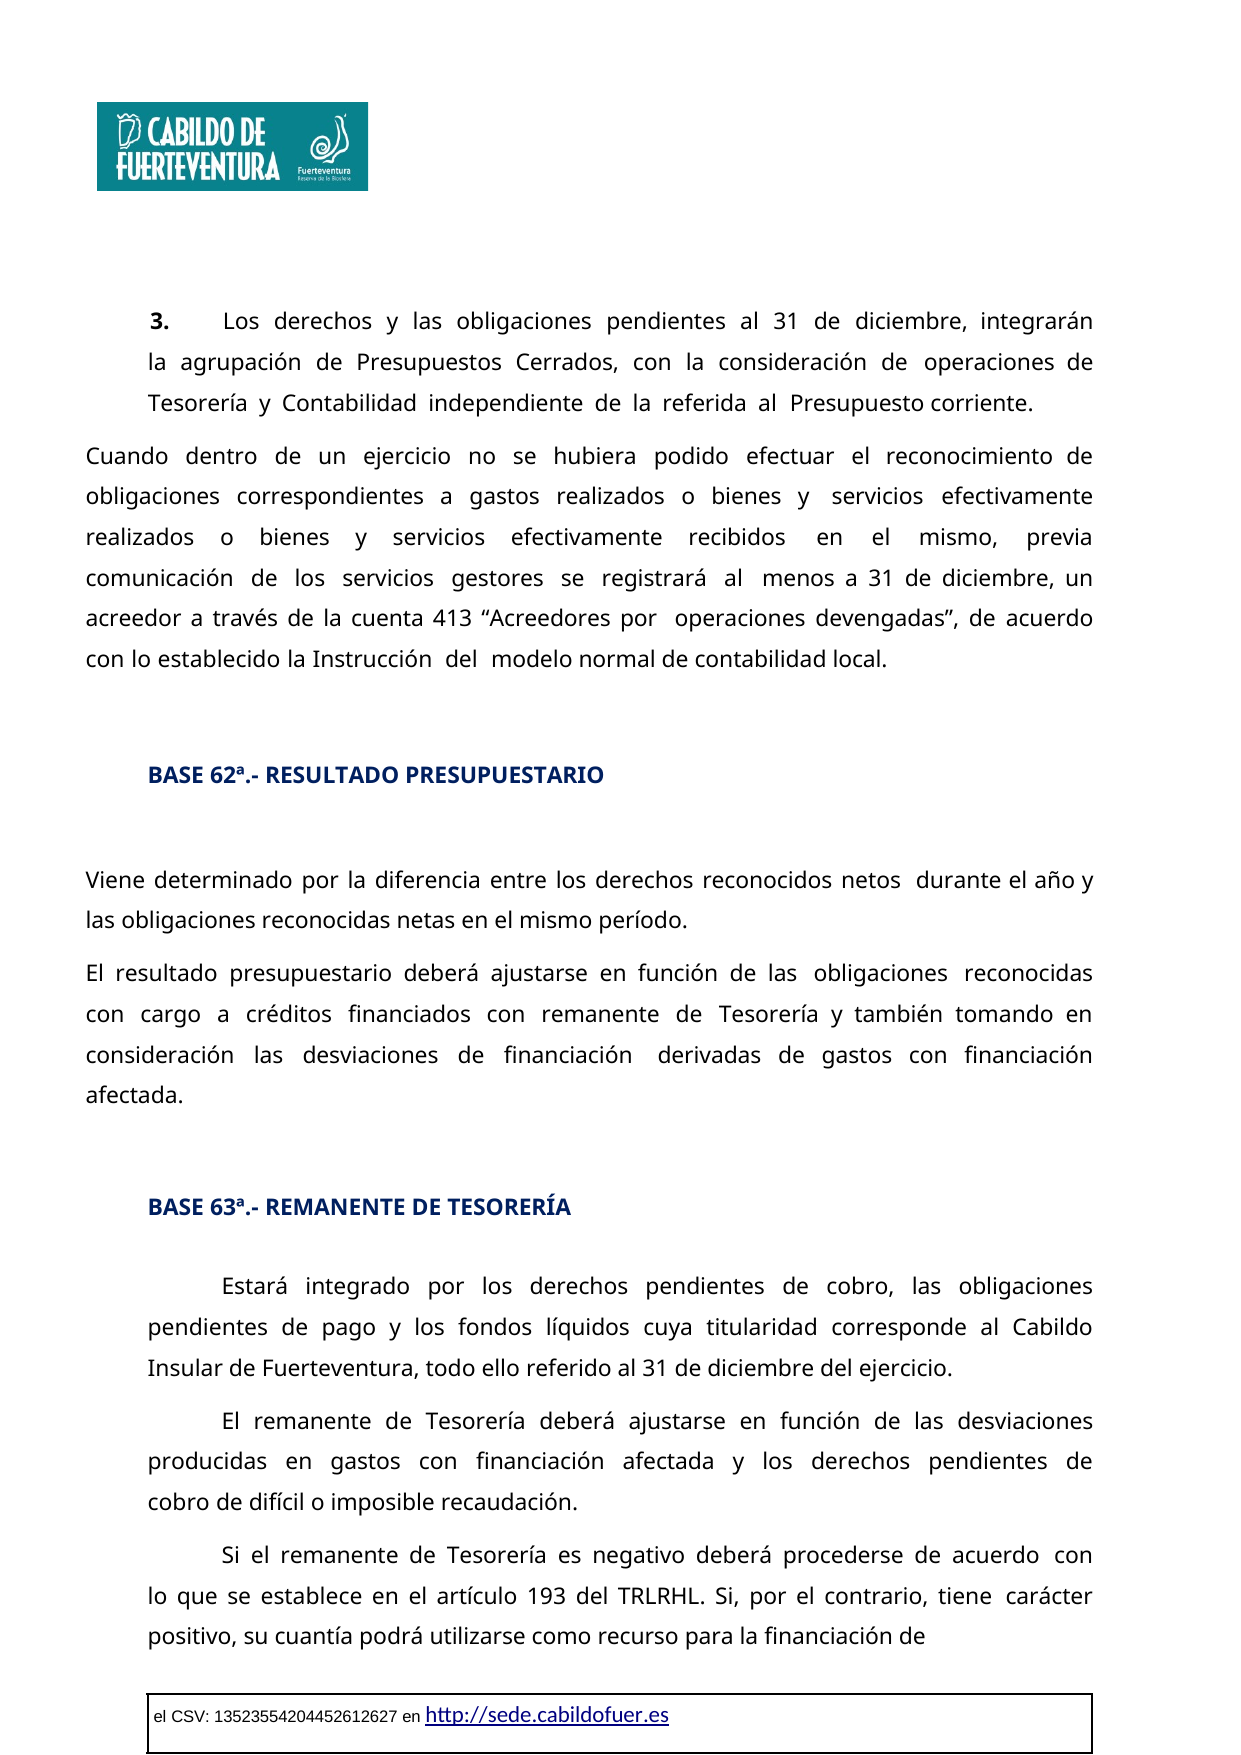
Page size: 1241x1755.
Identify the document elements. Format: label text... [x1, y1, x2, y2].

subtitle BASE 62ª.- RESULTADO PRESUPUESTARIO [147, 759, 1107, 790]
text Viene determinado por la diferencia entre los derechos reconocidos netos durante el año y las obligaciones reconocidas netas en el mismo período. [85, 863, 1093, 935]
text Cuando dentro de un ejercicio no se hubiera podido efectuar el reconocimiento de obligaciones correspondientes a gastos realizados o bienes y servicios efectivamente realizados o bienes y servicios efectivamente recibidos en el mismo, previa comunicación de los servicios gestores se registrará al menos a 31 de diciembre, un acreedor a través de la cuenta 413 “Acreedores por operaciones devengadas”, de acuerdo con lo establecido la Instrucción del modelo normal de contabilidad local. [85, 439, 1093, 674]
text El resultado presupuestario deberá ajustarse en función de las obligaciones reconocidas con cargo a créditos financiados con remanente de Tesorería y también tomando en consideración las desviaciones de financiación derivadas de gastos con financiación afectada. [85, 957, 1093, 1110]
text El remanente de Tesorería deberá ajustarse en función de las desviaciones producidas en gastos con financiación afectada y los derechos pendientes de cobro de difícil o imposible recaudación. [147, 1405, 1093, 1517]
subtitle BASE 63ª.- REMANENTE DE TESORERÍA [147, 1191, 1107, 1222]
list Los derechos y las obligaciones pendientes al 31 de diciembre, integrarán la agrupación de Presupuestos Cerrados, con la consideración de operaciones de Tesorería y Contabilidad independiente de la referida al Presupuesto corriente. [85, 305, 1093, 418]
text Estará integrado por los derechos pendientes de cobro, las obligaciones pendientes de pago y los fondos líquidos cuya titularidad corresponde al Cabildo Insular de Fuerteventura, todo ello referido al 31 de diciembre del ejercicio. [147, 1270, 1093, 1383]
text Si el remanente de Tesorería es negativo deberá procederse de acuerdo con lo que se establece en el artículo 193 del TRLRHL. Si, por el contrario, tiene carácter positivo, su cuantía podrá utilizarse como recurso para la financiación de [147, 1539, 1093, 1652]
